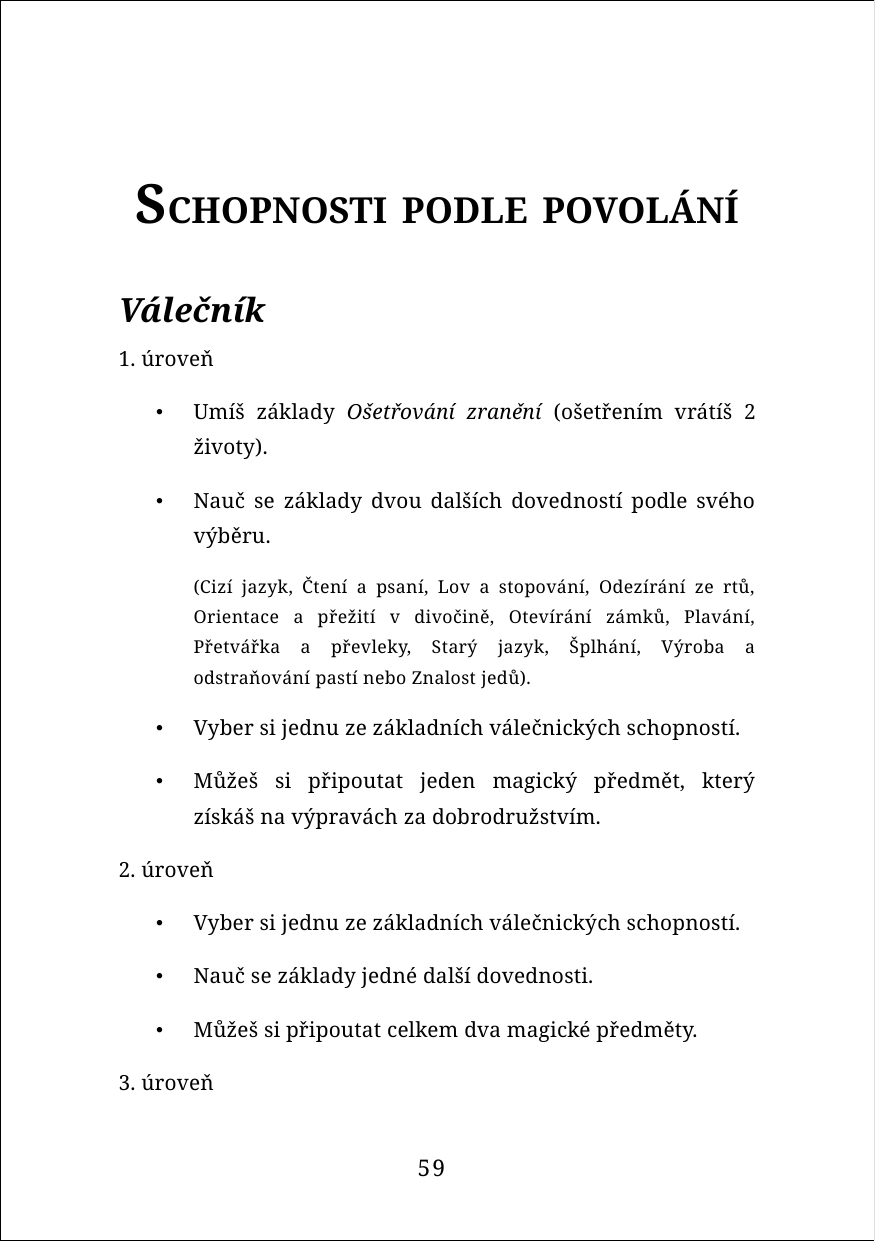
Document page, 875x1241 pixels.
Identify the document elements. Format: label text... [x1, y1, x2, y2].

subtitle Schopnosti podle povolání [118, 166, 756, 239]
list Nauč se základy dvou dalších dovedností podle svého výběru. [156, 486, 756, 550]
subtitle Válečník [118, 287, 756, 332]
list Vyber si jednu ze základních válečnických schopností. [156, 908, 756, 937]
list Umíš základy Ošetřování zranění (ošetřením vrátíš 2 životy). [156, 397, 756, 461]
text 2. úroveň [118, 855, 756, 883]
text 1. úroveň [118, 344, 756, 372]
list Můžeš si připoutat jeden magický předmět, který získáš na výpravách za dobrodružstvím. [156, 766, 756, 830]
list Nauč se základy jedné další dovednosti. [156, 961, 756, 990]
list Vyber si jednu ze základních válečnických schopností. [156, 713, 756, 741]
list Můžeš si připoutat celkem dva magické předměty. [156, 1015, 756, 1043]
text 3. úroveň [118, 1068, 756, 1096]
list (Cizí jazyk, Čtení a psaní, Lov a stopování, Odezírání ze rtů, Orientace a přežití v divočině, Otevírání zámků, Plavání, Přetvářka a převleky, Starý jazyk, Šplhání, Výroba a odstraňování pastí nebo Znalost jedů). [156, 574, 756, 689]
